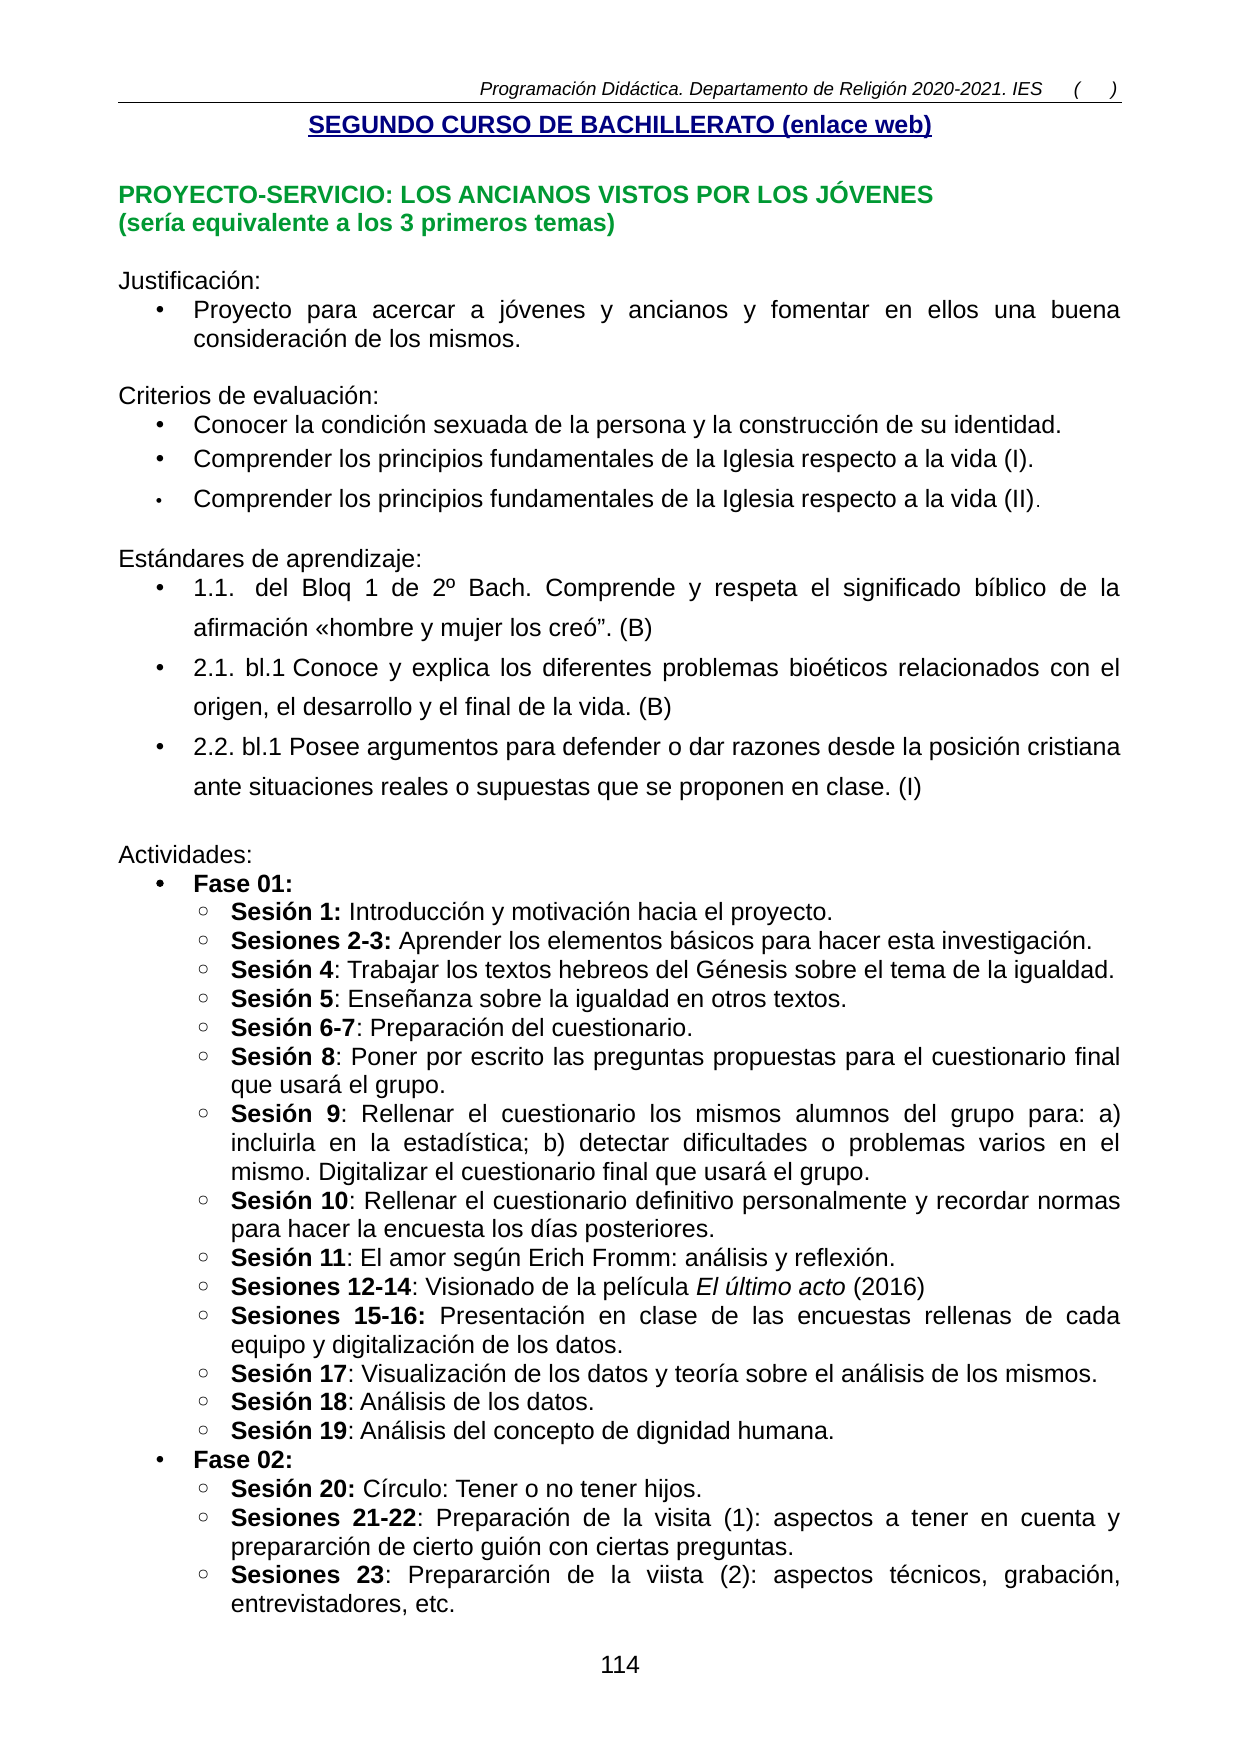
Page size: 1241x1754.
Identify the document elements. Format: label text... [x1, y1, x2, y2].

list Sesión 17: Visualización de los datos y teoría sobre el análisis de los mismos. [193, 1358, 1122, 1387]
list Sesión 20: Círculo: Tener o no tener hijos. [193, 1474, 1122, 1503]
list Comprender los principios fundamentales de la Iglesia respecto a la vida (I). [156, 444, 1122, 473]
list Sesión 10: Rellenar el cuestionario definitivo personalmente y recordar normas para hacer la encuesta los días posteriores. [193, 1186, 1122, 1243]
list Sesión 5: Enseñanza sobre la igualdad en otros textos. [193, 984, 1122, 1013]
text Estándares de aprendizaje:­ [118, 544, 1122, 573]
list Sesiones 12-14: Visionado de la película El último acto (2016) [193, 1272, 1122, 1301]
text PROYECTO-SERVICIO: LOS ANCIANOS VISTOS POR LOS JÓVENES [118, 180, 1122, 208]
list 2.1. bl.1 Conoce y explica los diferentes problemas bioéticos relacionados con el origen, el desarrollo y el final de la vida. (B) [156, 652, 1122, 721]
list 2.2. bl.1 Posee argumentos para defender o dar razones desde la posición cristiana ante situaciones reales o supuestas que se proponen en clase. (I) [156, 732, 1122, 800]
list Sesión 19: Análisis del concepto de dignidad humana. [193, 1416, 1122, 1445]
list Sesiones 23: Prepararción de la viista (2): aspectos técnicos, grabación, entrevistadores, etc. [193, 1560, 1122, 1618]
text (sería equivalente a los 3 primeros temas) [118, 208, 1122, 237]
list Fase 02: [156, 1445, 1122, 1474]
text Criterios de evaluación: [118, 381, 1122, 410]
list Sesiones 2-3: Aprender los elementos básicos para hacer esta investigación. [193, 926, 1122, 955]
list Conocer la condición sexuada de la persona y la construcción de su identidad. [156, 410, 1122, 439]
list Sesión 9: Rellenar el cuestionario los mismos alumnos del grupo para: a) incluirla en la estadística; b) detectar dificultades o problemas varios en el mismo. Digitalizar el cuestionario final que usará el grupo. [193, 1099, 1122, 1186]
list Sesión 1: Introducción y motivación hacia el proyecto. [193, 897, 1122, 926]
list Sesiones 15-16: Presentación en clase de las encuestas rellenas de cada equipo y digitalización de los datos. [193, 1301, 1122, 1358]
list Comprender los principios fundamentales de la Iglesia respecto a la vida (II). [156, 484, 1122, 513]
text Actividades: [118, 811, 1122, 868]
list Sesión 6-7: Preparación del cuestionario. [193, 1013, 1122, 1042]
list Sesión 4: Trabajar los textos hebreos del Génesis sobre el tema de la igualdad. [193, 955, 1122, 984]
list Sesiones 21-22: Preparación de la visita (1): aspectos a tener en cuenta y prepararción de cierto guión con ciertas preguntas. [193, 1503, 1122, 1560]
list Proyecto para acercar a jóvenes y ancianos y fomentar en ellos una buena consideración de los ­mismos. [156, 295, 1122, 352]
text SEGUNDO CURSO DE BACHILLERATO (enlace web) [118, 110, 1122, 139]
list Fase 01: [156, 868, 1122, 897]
list 1.1. del Bloq 1 de 2º Bach. Comprende y respeta el significado bíblico de la afirmación «hombre y mujer los creó”. (B) [156, 573, 1122, 642]
text Justificación: [118, 266, 1122, 295]
list Sesión 11: El amor según Erich Fromm: análisis y reflexión. [193, 1243, 1122, 1272]
list Sesión 18: Análisis de los datos. [193, 1387, 1122, 1416]
list Sesión 8: Poner por escrito las preguntas propuestas para el cuestionario final que usará el grupo. [193, 1042, 1122, 1099]
